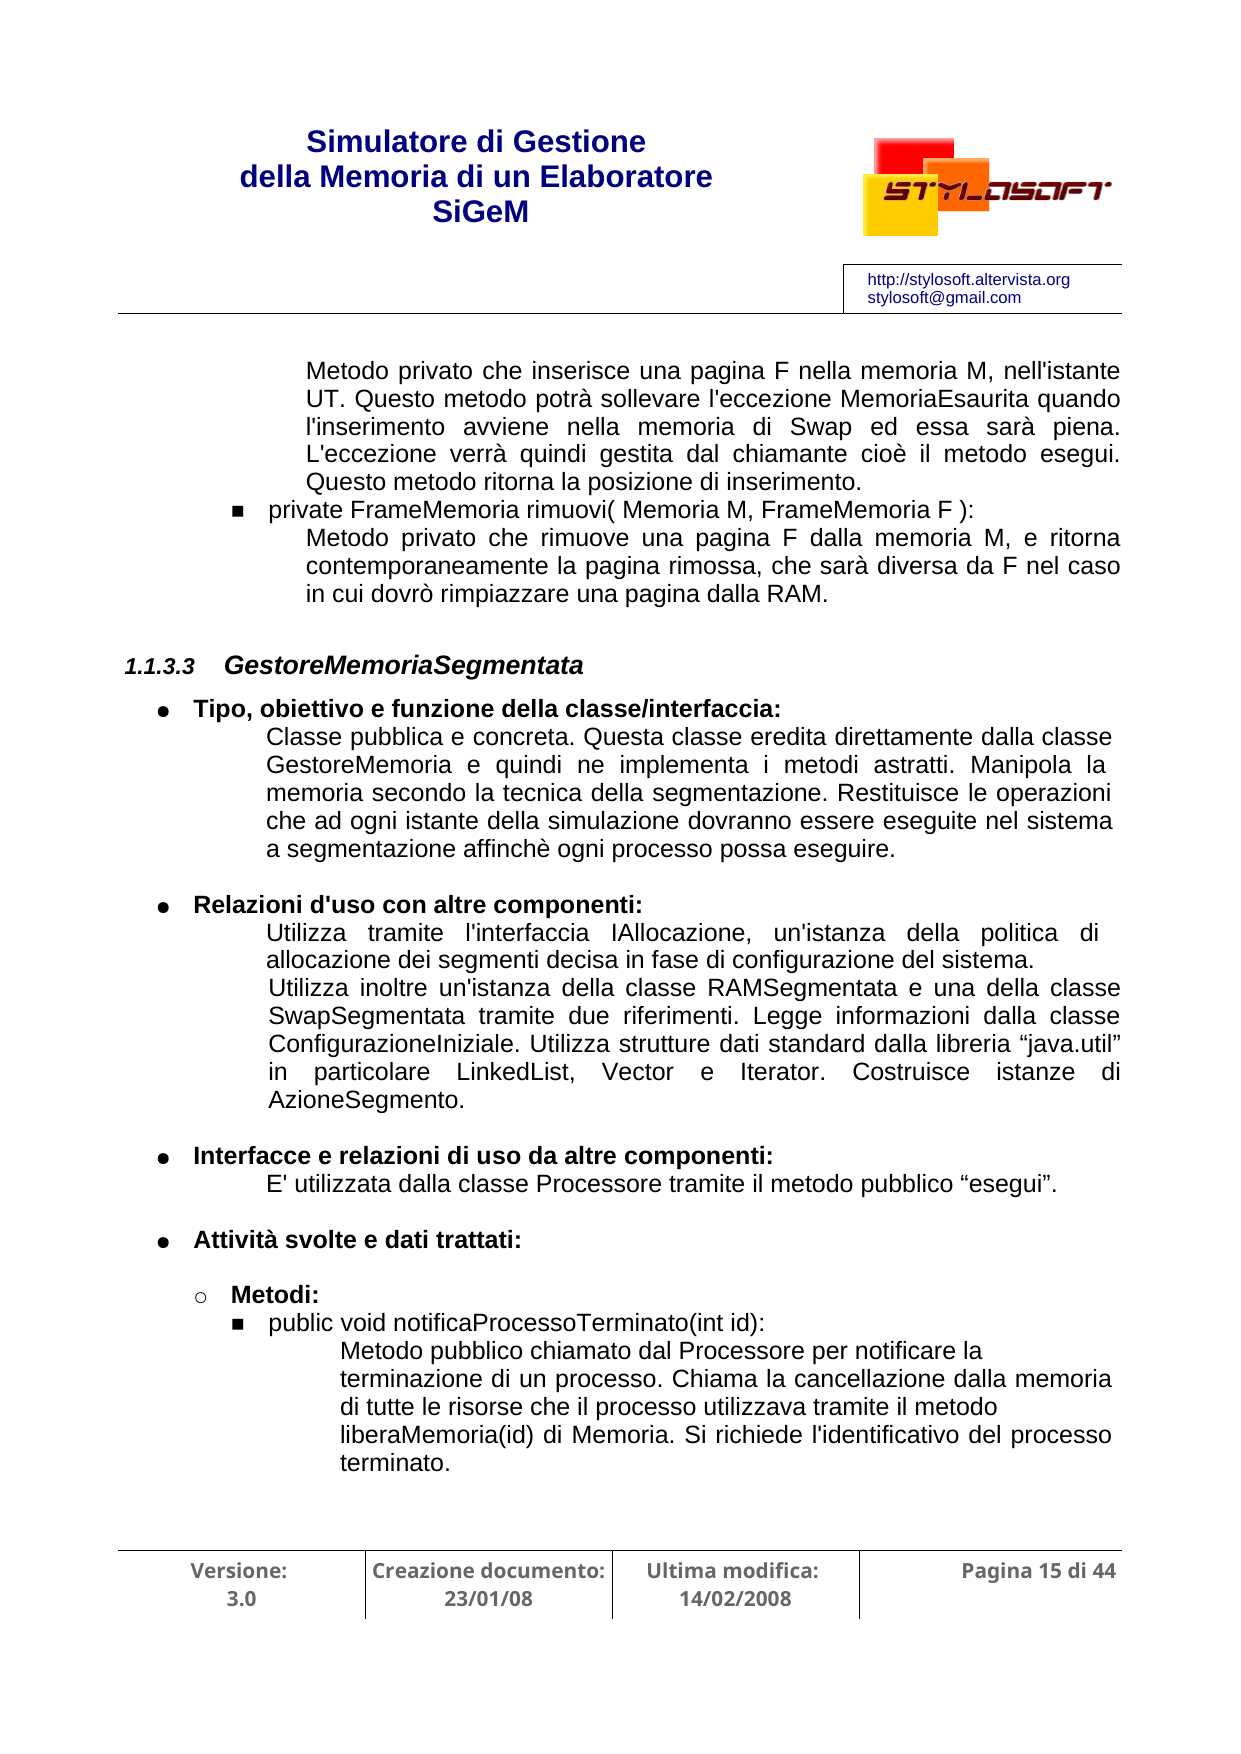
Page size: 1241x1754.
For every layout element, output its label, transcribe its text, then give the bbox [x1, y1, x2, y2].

list Metodi: [193, 1281, 1122, 1309]
list Tipo, obiettivo e funzione della classe/interfaccia: [156, 695, 1122, 723]
list Utilizza inoltre un'istanza della classe RAMSegmentata e una della classe SwapSegmentata tramite due riferimenti. Legge informazioni dalla classe ConfigurazioneIniziale. Utilizza strutture dati standard dalla libreria “java.util” in particolare LinkedList, Vector e Iterator. Costruisce istanze di AzioneSegmento. [231, 974, 1122, 1114]
list Relazioni d'uso con altre componenti: [156, 890, 1122, 918]
list Metodo privato che inserisce una pagina F nella memoria M, nell'istante UT. Questo metodo potrà sollevare l'eccezione MemoriaEsaurita quando l'inserimento avviene nella memoria di Swap ed essa sarà piena. L'eccezione verrà quindi gestita dal chiamante cioè il metodo esegui. Questo metodo ritorna la posizione di inserimento. [268, 357, 1122, 496]
list Classe pubblica e concreta. Questa classe eredita direttamente dalla classe GestoreMemoria e quindi ne implementa i metodi astratti. Manipola la memoria secondo la tecnica della segmentazione. Restituisce le operazioni che ad ogni istante della simulazione dovranno essere eseguite nel sistema a segmentazione affinchè ogni processo possa eseguire. [156, 723, 1122, 862]
picture [848, 123, 1117, 247]
list E' utilizzata dalla classe Processore tramite il metodo pubblico “esegui”. [156, 1169, 1122, 1197]
list private FrameMemoria rimuovi( Memoria M, FrameMemoria F ): [231, 496, 1122, 524]
list public void notificaProcessoTerminato(int id): [231, 1309, 1122, 1337]
list Interfacce e relazioni di uso da altre componenti: [156, 1142, 1122, 1169]
list Utilizza tramite l'interfaccia IAllocazione, un'istanza della politica di allocazione dei segmenti decisa in fase di configurazione del sistema. [156, 918, 1122, 974]
subtitle GestoreMemoriaSegmentata [118, 651, 1122, 680]
list Attività svolte e dati trattati: [156, 1225, 1122, 1253]
text Metodo pubblico chiamato dal Processore per notificare la terminazione di un processo. Chiama la cancellazione dalla memoria di tutte le risorse che il processo utilizzava tramite il metodo liberaMemoria(id) di Memoria. Si richiede l'identificativo del processo terminato. [118, 1337, 1122, 1477]
list Metodo privato che rimuove una pagina F dalla memoria M, e ritorna contemporaneamente la pagina rimossa, che sarà diversa da F nel caso in cui dovrò rimpiazzare una pagina dalla RAM. [268, 524, 1122, 608]
